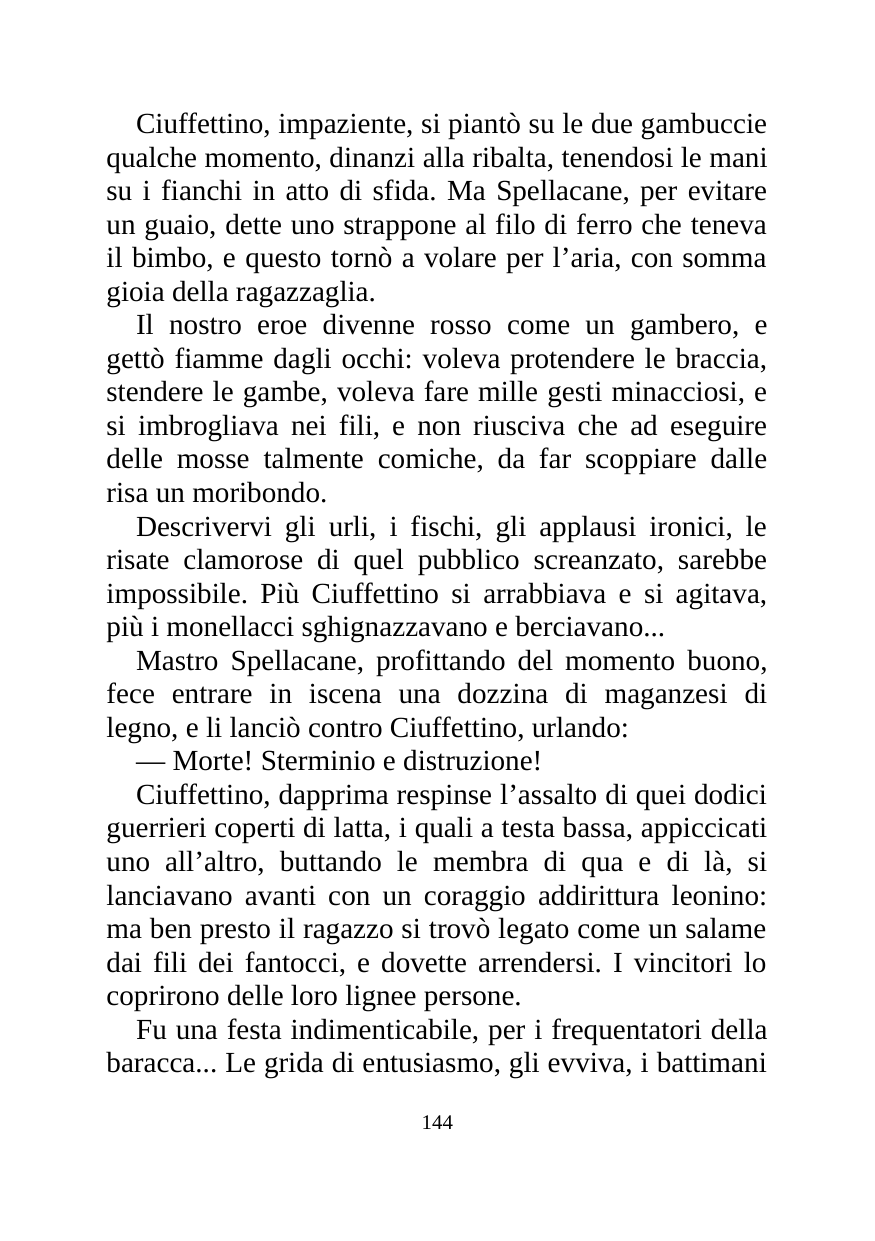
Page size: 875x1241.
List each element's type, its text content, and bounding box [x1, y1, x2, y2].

text — Morte! Sterminio e distruzione! [106, 743, 768, 777]
text Il nostro eroe divenne rosso come un gambero, e gettò fiamme dagli occhi: voleva protendere le braccia, stendere le gambe, voleva fare mille gesti minacciosi, e si imbrogliava nei fili, e non riusciva che ad eseguire delle mosse talmente comiche, da far scoppiare dalle risa un moribondo. [106, 307, 768, 509]
text Ciuffettino, dapprima respinse l’assalto di quei dodici guerrieri coperti di latta, i quali a testa bassa, appiccicati uno all’altro, buttando le membra di qua e di là, si lanciavano avanti con un coraggio addirittura leonino: ma ben presto il ragazzo si trovò legato come un salame dai fili dei fantocci, e dovette arrendersi. I vincitori lo coprirono delle loro lignee persone. [106, 777, 768, 1012]
text Descrivervi gli urli, i fischi, gli applausi ironici, le risate clamorose di quel pubblico screanzato, sarebbe impossibile. Più Ciuffettino si arrabbiava e si agitava, più i monellacci sghignazzavano e berciavano... [106, 509, 768, 643]
text Mastro Spellacane, profittando del momento buono, fece entrare in iscena una dozzina di maganzesi di legno, e li lanciò contro Ciuffettino, urlando: [106, 643, 768, 743]
text Ciuffettino, impaziente, si piantò su le due gambuccie qualche momento, dinanzi alla ribalta, tenendosi le mani su i fianchi in atto di sfida. Ma Spellacane, per evitare un guaio, dette uno strappone al filo di ferro che teneva il bimbo, e questo tornò a volare per l’aria, con somma gioia della ragazzaglia. [106, 106, 768, 307]
text Fu una festa indimenticabile, per i frequentatori della baracca... Le grida di entusiasmo, gli evviva, i battimani [106, 1012, 768, 1079]
